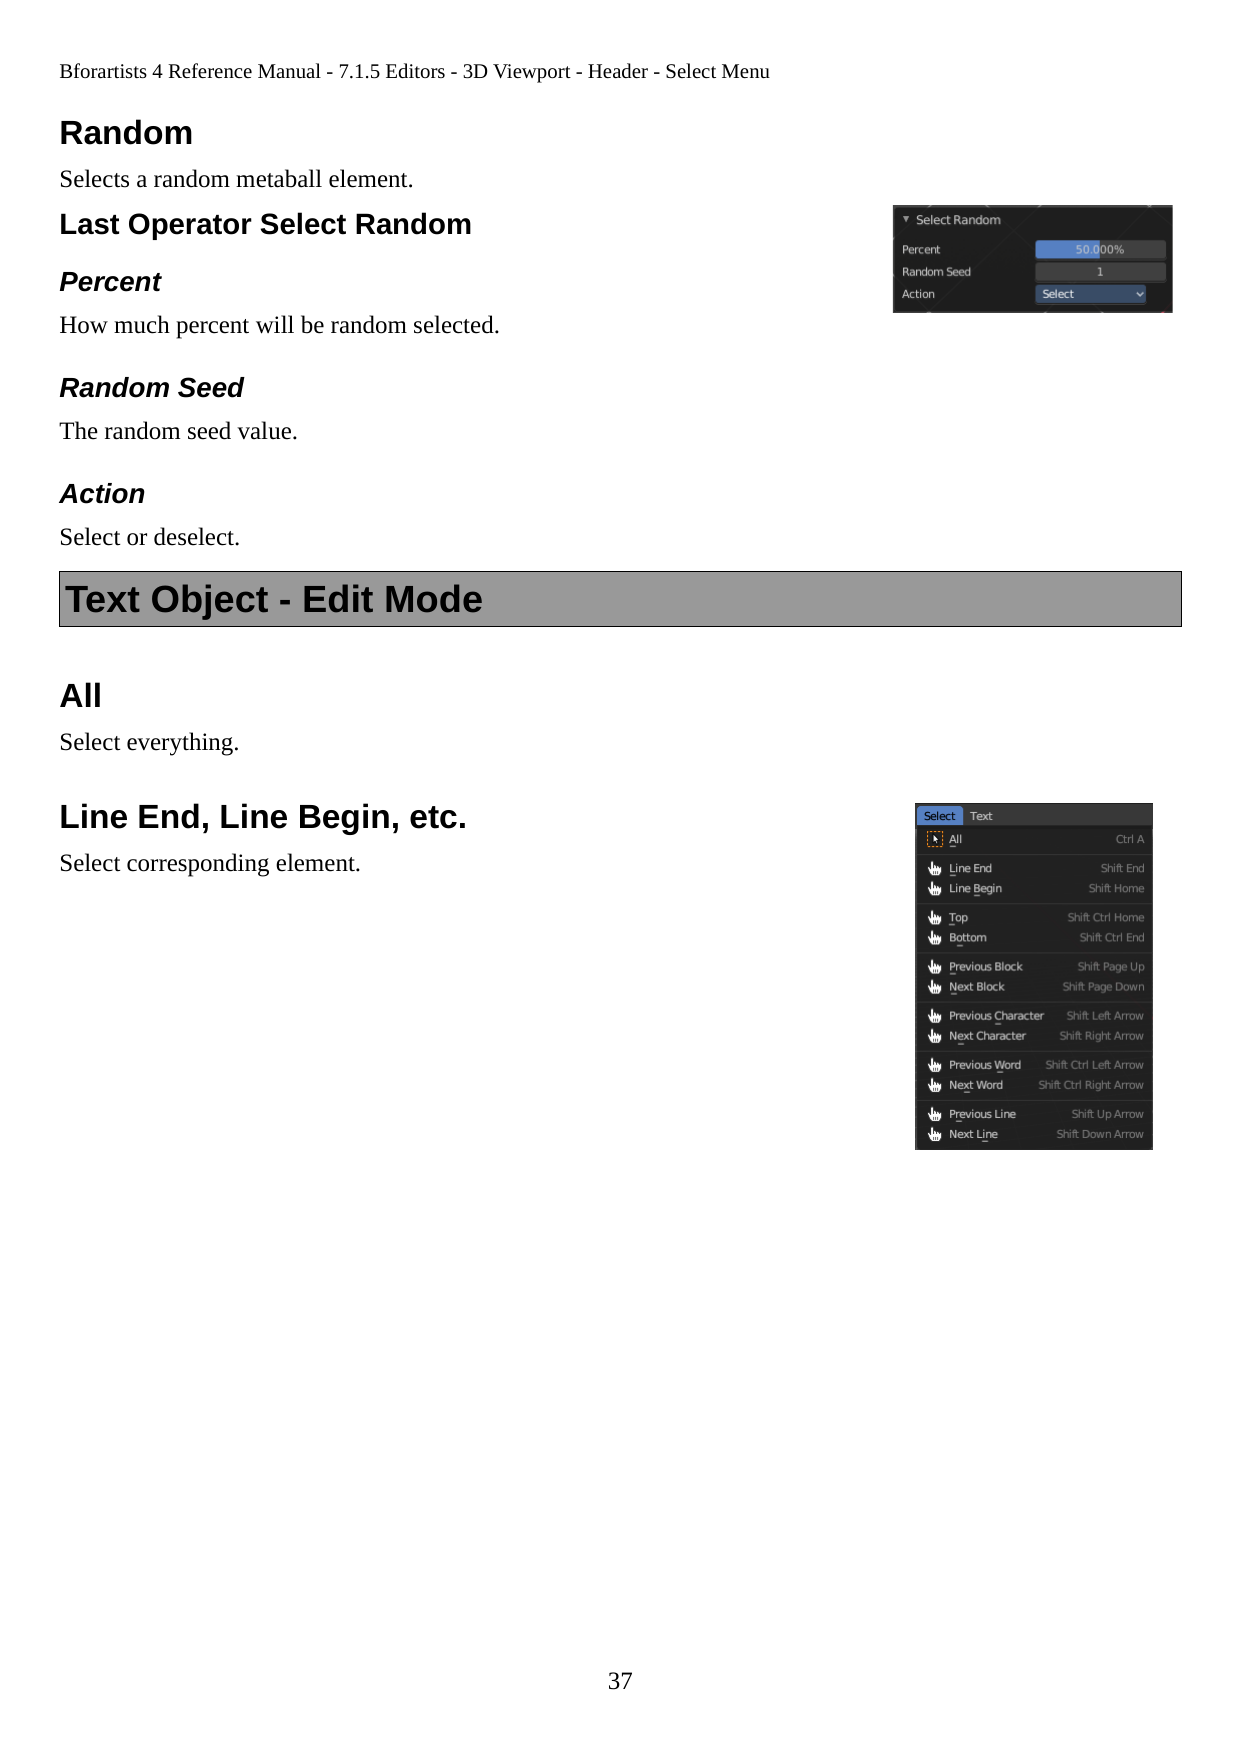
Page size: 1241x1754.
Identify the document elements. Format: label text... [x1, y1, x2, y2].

picture [915, 803, 1153, 1150]
subtitle Action [59, 478, 1181, 509]
text How much percent will be random selected. [59, 310, 1181, 339]
subtitle Random [59, 113, 1181, 151]
text Select corresponding element. [59, 848, 915, 877]
subtitle Random Seed [59, 372, 1181, 404]
text [1153, 848, 1181, 877]
text The random seed value. [59, 416, 1181, 445]
subtitle Line End, Line Begin, etc. [59, 797, 1181, 836]
text Select everything. [59, 727, 1181, 756]
table_header Text Object - Edit Mode [60, 572, 1181, 626]
subtitle Last Operator Select Random [59, 207, 892, 241]
text Select or deselect. [59, 522, 1181, 551]
subtitle Percent [59, 266, 892, 298]
subtitle All [59, 676, 1181, 715]
text Selects a random metaball element. [59, 164, 1181, 192]
subtitle [1173, 266, 1181, 298]
picture [892, 205, 1173, 313]
